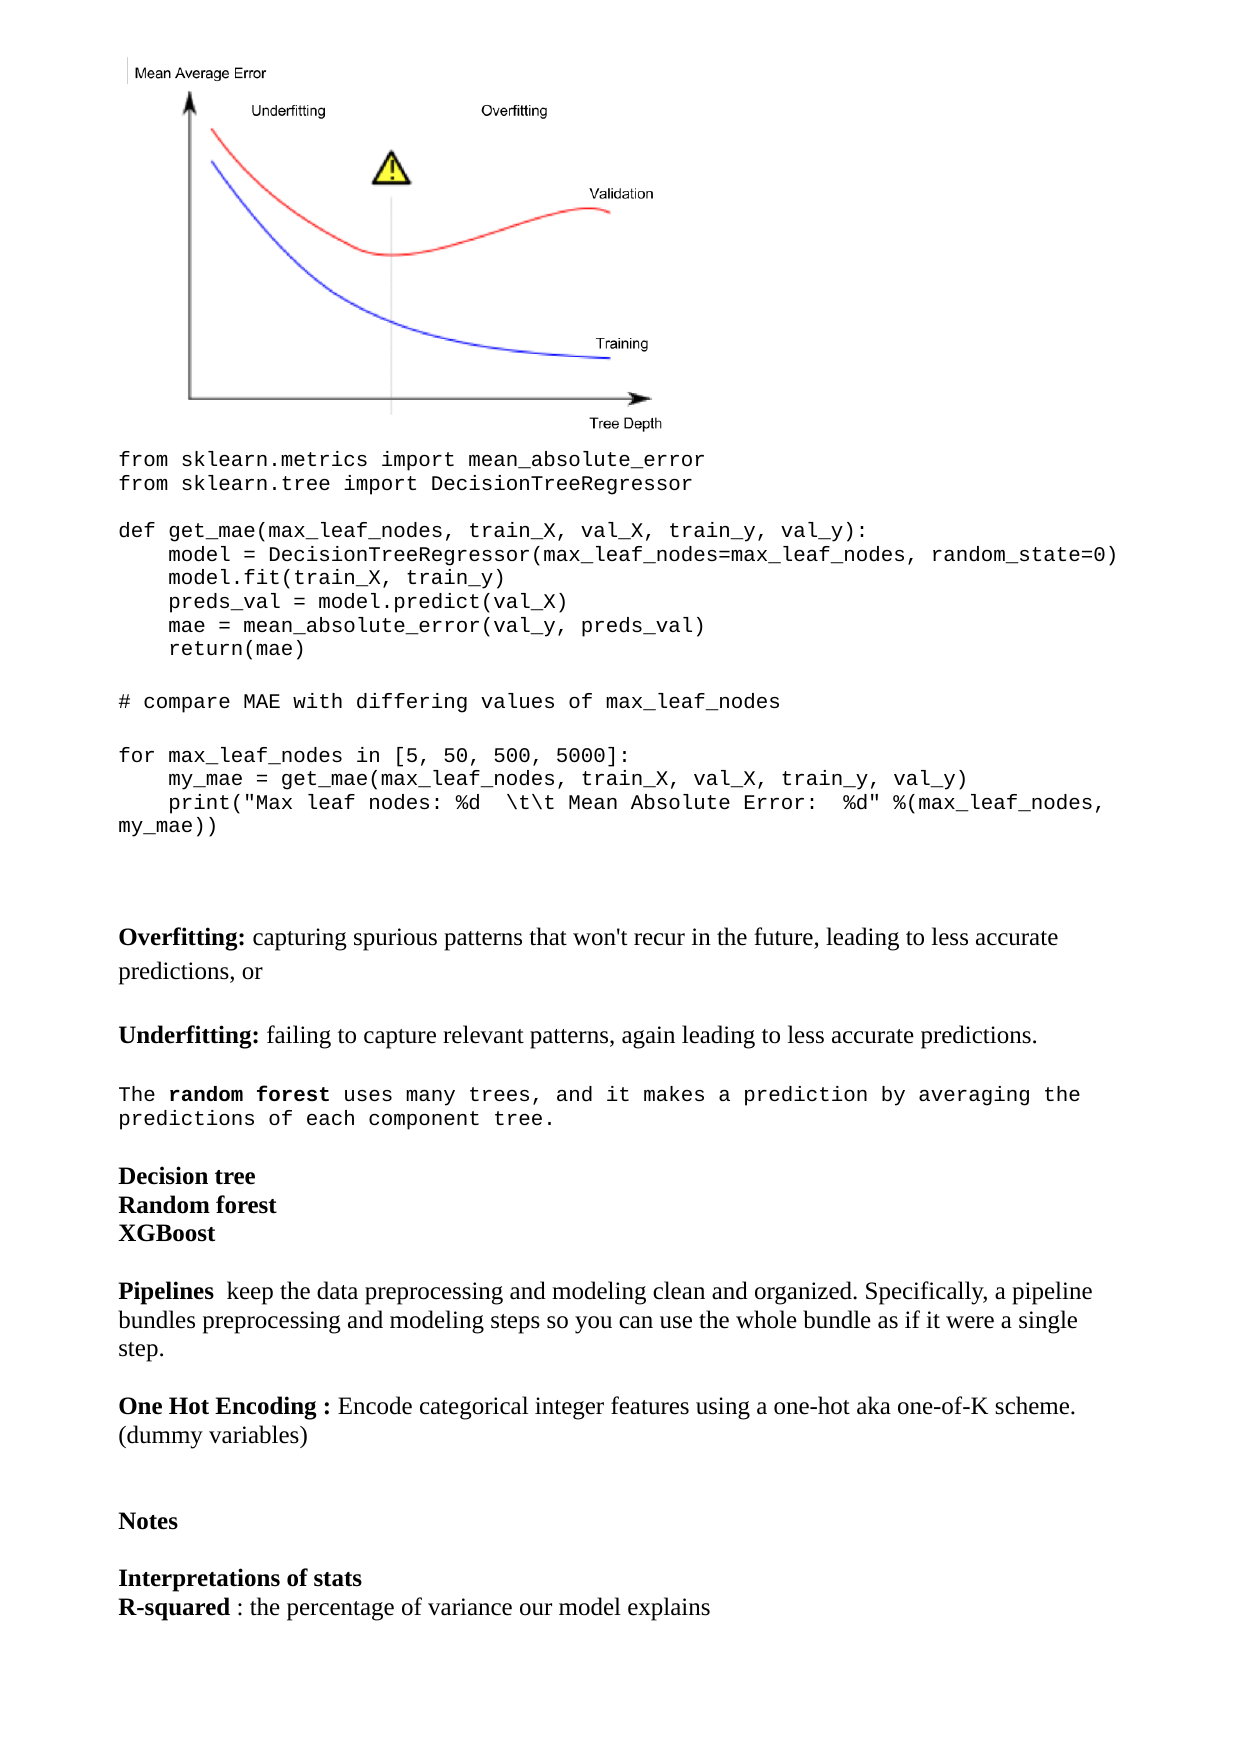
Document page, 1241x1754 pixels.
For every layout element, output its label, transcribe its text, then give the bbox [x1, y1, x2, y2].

text The random forest uses many trees, and it makes a prediction by averaging the predictions of each component tree. [118, 1084, 1122, 1131]
text XGBoost [118, 1218, 1122, 1247]
text Underfitting: failing to capture relevant patterns, again leading to less accurate predictions. [118, 1020, 1122, 1049]
text Interpretations of stats [118, 1563, 1122, 1592]
text from sklearn.metrics import mean_absolute_error [118, 449, 1122, 473]
picture [124, 48, 675, 443]
text One Hot Encoding : Encode categorical integer features using a one-hot aka one-of-K scheme. (dummy variables) [118, 1391, 1122, 1448]
text Decision tree [118, 1161, 1122, 1190]
text Random forest [118, 1190, 1122, 1218]
text print("Max leaf nodes: %d \t\t Mean Absolute Error: %d" %(max_leaf_nodes, my_mae)) [118, 792, 1122, 839]
text model.fit(train_X, train_y) [118, 567, 1122, 591]
text model = DecisionTreeRegressor(max_leaf_nodes=max_leaf_nodes, random_state=0) [118, 544, 1122, 567]
text R-squared : the percentage of variance our model explains [118, 1592, 1122, 1621]
text from sklearn.tree import DecisionTreeRegressor [118, 473, 1122, 496]
text for max_leaf_nodes in [5, 50, 500, 5000]: [118, 744, 1122, 768]
text Overfitting: capturing spurious patterns that won't recur in the future, leading to less accurate predictions, or [118, 922, 1122, 985]
text def get_mae(max_leaf_nodes, train_X, val_X, train_y, val_y): [118, 520, 1122, 544]
text preds_val = model.predict(val_X) [118, 591, 1122, 615]
text Notes [118, 1506, 1122, 1535]
text # compare MAE with differing values of max_leaf_nodes [118, 691, 1122, 715]
text my_mae = get_mae(max_leaf_nodes, train_X, val_X, train_y, val_y) [118, 768, 1122, 792]
text return(mae) [118, 638, 1122, 662]
text mae = mean_absolute_error(val_y, preds_val) [118, 615, 1122, 638]
text Pipelines keep the data preprocessing and modeling clean and organized. Specifically, a pipeline bundles preprocessing and modeling steps so you can use the whole bundle as if it were a single step. [118, 1276, 1122, 1362]
